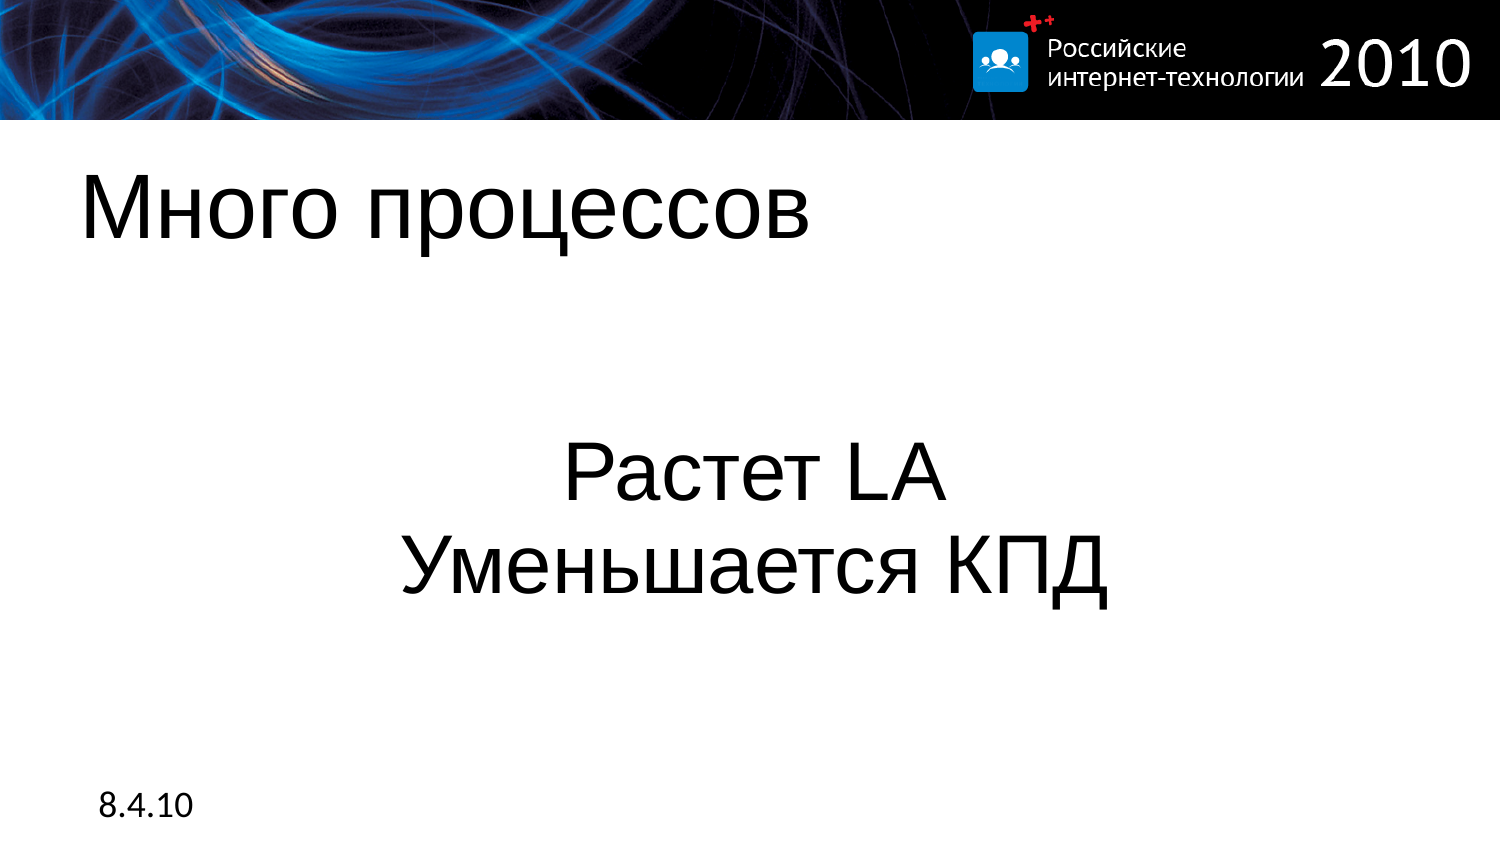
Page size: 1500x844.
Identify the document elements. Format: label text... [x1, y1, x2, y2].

picture [0, 0, 1500, 120]
subtitle Растет LA Уменьшается КПД [79, 279, 1430, 758]
title Много процессов [79, 149, 1430, 264]
